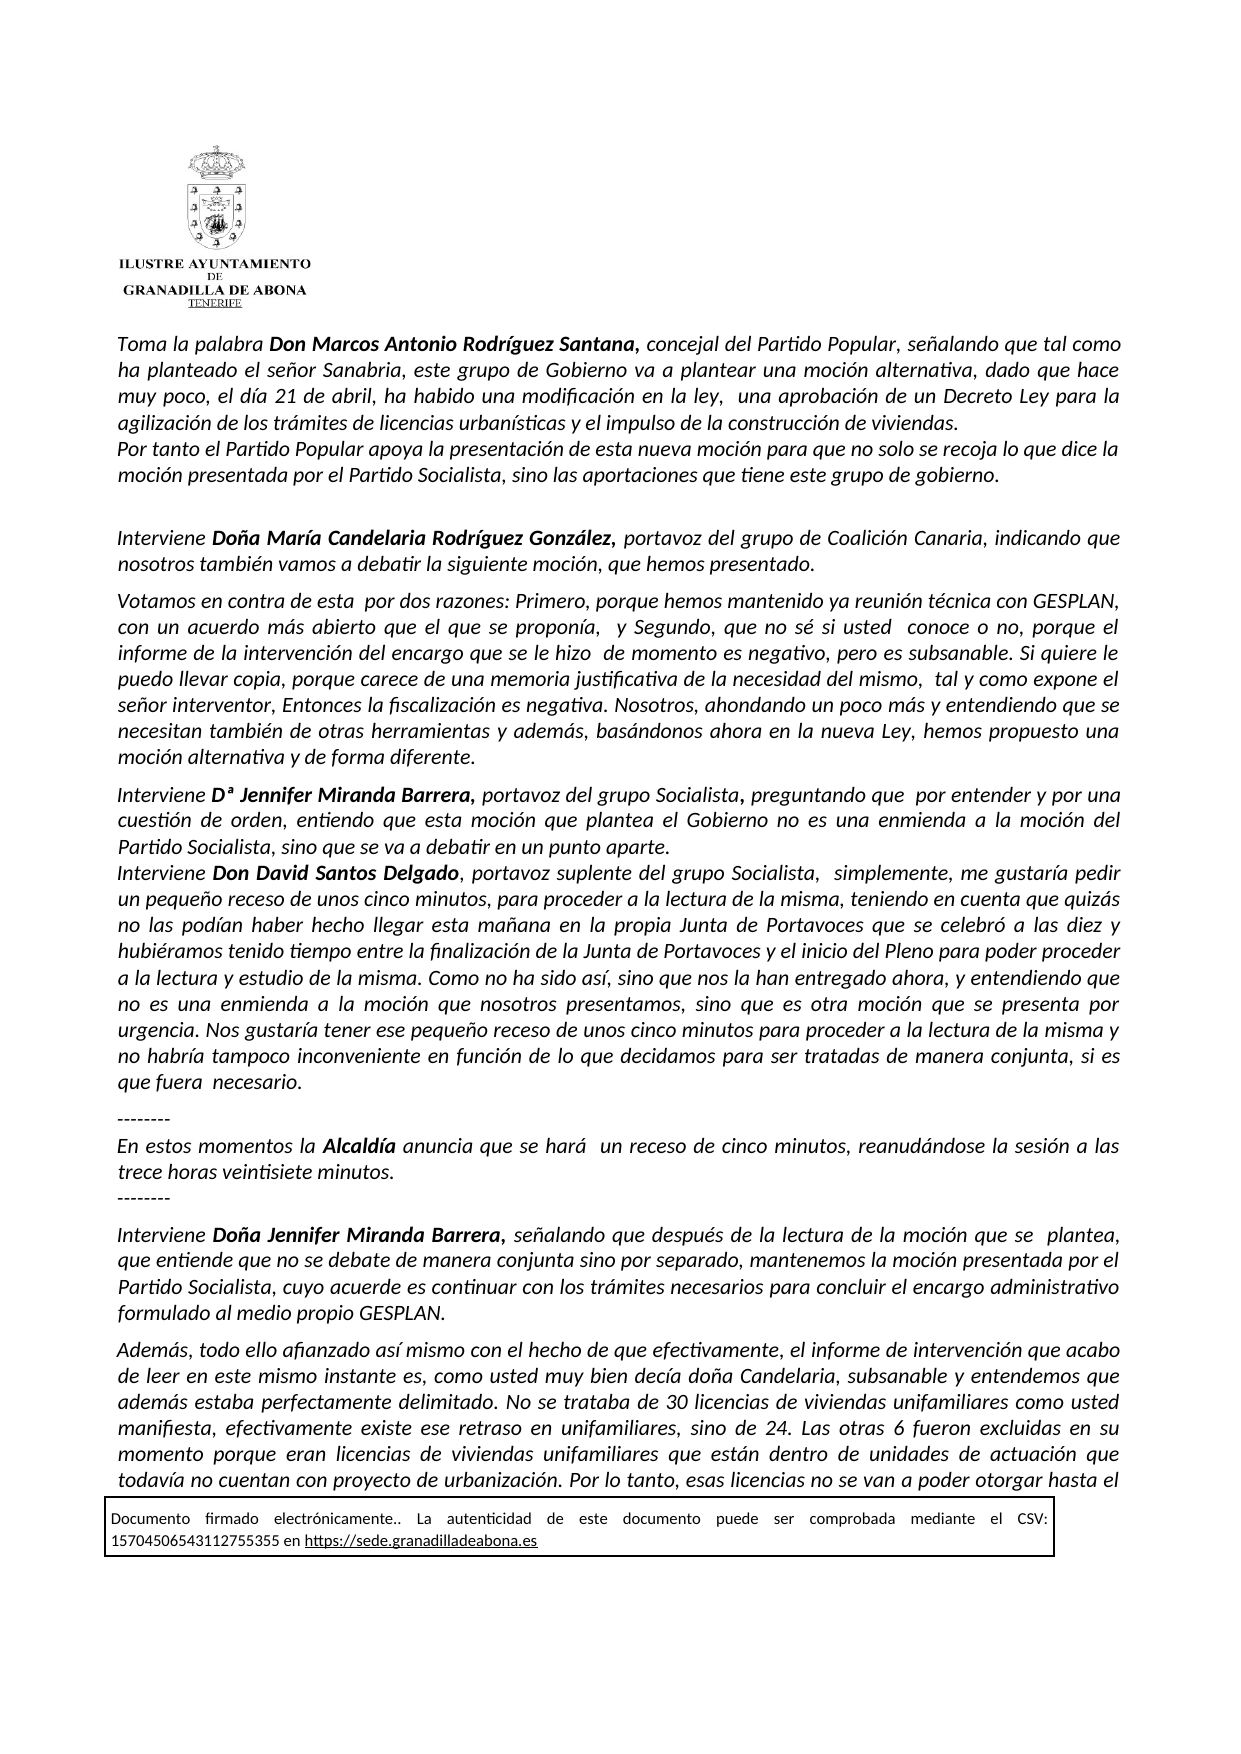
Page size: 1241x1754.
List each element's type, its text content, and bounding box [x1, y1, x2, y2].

text -------- [117, 1185, 1124, 1211]
text Además, todo ello afianzado así mismo con el hecho de que efectivamente, el informe de intervención que acabo de leer en este mismo instante es, como usted muy bien decía doña Candelaria, subsanable y entendemos que además estaba perfectamente delimitado. No se trataba de 30 licencias de viviendas unifamiliares como usted manifiesta, efectivamente existe ese retraso en unifamiliares, sino de 24. Las otras 6 fueron excluidas en su momento porque eran licencias de viviendas unifamiliares que están dentro de unidades de actuación que todavía no cuentan con proyecto de urbanización. Por lo tanto, esas licencias no se van a poder otorgar hasta el [117, 1337, 1124, 1493]
text Interviene Dª Jennifer Miranda Barrera, portavoz del grupo Socialista, preguntando que por entender y por una cuestión de orden, entiendo que esta moción que plantea el Gobierno no es una enmienda a la moción del Partido Socialista, sino que se va a debatir en un punto aparte. [117, 781, 1124, 859]
text -------- [117, 1106, 1124, 1132]
text Toma la palabra Don Marcos Antonio Rodríguez Santana, concejal del Partido Popular, señalando que tal como ha planteado el señor Sanabria, este grupo de Gobierno va a plantear una moción alternativa, dado que hace muy poco, el día 21 de abril, ha habido una modificación en la ley, una aprobación de un Decreto Ley para la agilización de los trámites de licencias urbanísticas y el impulso de la construcción de viviendas. [117, 331, 1124, 436]
text Por tanto el Partido Popular apoya la presentación de esta nueva moción para que no solo se recoja lo que dice la moción presentada por el Partido Socialista, sino las aportaciones que tiene este grupo de gobierno. [117, 436, 1124, 488]
text En estos momentos la Alcaldía anuncia que se hará un receso de cinco minutos, reanudándose la sesión a las trece horas veintisiete minutos. [117, 1132, 1124, 1184]
text Interviene Doña Jennifer Miranda Barrera, señalando que después de la lectura de la moción que se plantea, que entiende que no se debate de manera conjunta sino por separado, mantenemos la moción presentada por el Partido Socialista, cuyo acuerde es continuar con los trámites necesarios para concluir el encargo administrativo formulado al medio propio GESPLAN. [117, 1221, 1124, 1326]
text Interviene Doña María Candelaria Rodríguez González, portavoz del grupo de Coalición Canaria, indicando que nosotros también vamos a debatir la siguiente moción, que hemos presentado. [117, 524, 1124, 576]
text Interviene Don David Santos Delgado, portavoz suplente del grupo Socialista, simplemente, me gustaría pedir un pequeño receso de unos cinco minutos, para proceder a la lectura de la misma, teniendo en cuenta que quizás no las podían haber hecho llegar esta mañana en la propia Junta de Portavoces que se celebró a las diez y hubiéramos tenido tiempo entre la finalización de la Junta de Portavoces y el inicio del Pleno para poder proceder a la lectura y estudio de la misma. Como no ha sido así, sino que nos la han entregado ahora, y entendiendo que no es una enmienda a la moción que nosotros presentamos, sino que es otra moción que se presenta por urgencia. Nos gustaría tener ese pequeño receso de unos cinco minutos para proceder a la lectura de la misma y no habría tampoco inconveniente en función de lo que decidamos para ser tratadas de manera conjunta, si es que fuera necesario. [117, 860, 1124, 1095]
text Votamos en contra de esta por dos razones: Primero, porque hemos mantenido ya reunión técnica con GESPLAN, con un acuerdo más abierto que el que se proponía, y Segundo, que no sé si usted conoce o no, porque el informe de la intervención del encargo que se le hizo de momento es negativo, pero es subsanable. Si quiere le puedo llevar copia, porque carece de una memoria justificativa de la necesidad del mismo, tal y como expone el señor interventor, Entonces la fiscalización es negativa. Nosotros, ahondando un poco más y entendiendo que se necesitan también de otras herramientas y además, basándonos ahora en la nueva Ley, hemos propuesto una moción alternativa y de forma diferente. [117, 587, 1124, 770]
